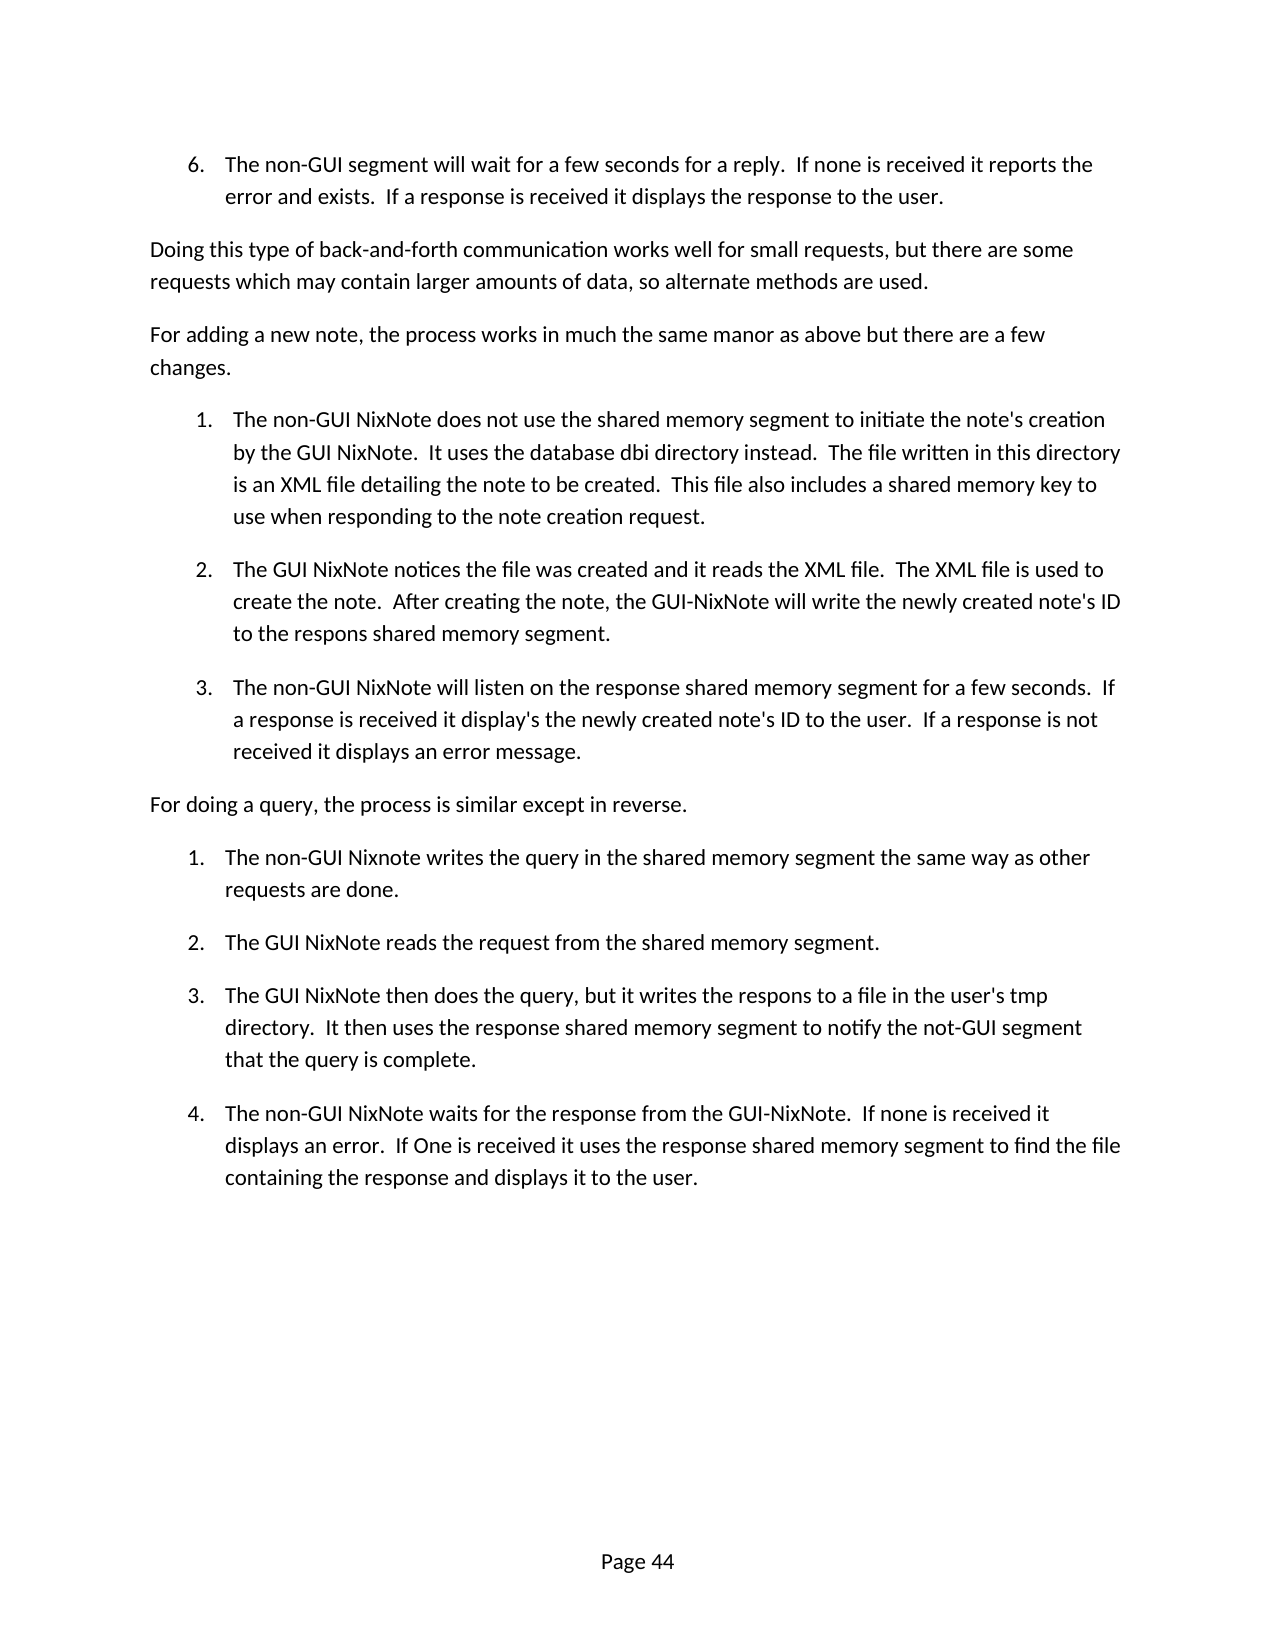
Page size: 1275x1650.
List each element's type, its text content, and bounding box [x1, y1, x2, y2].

list The non-GUI segment will wait for a few seconds for a reply. If none is received it reports the error and exists. If a response is received it displays the response to the user. [187, 150, 1125, 210]
list The GUI NixNote notices the file was created and it reads the XML file. The XML file is used to create the note. After creating the note, the GUI-NixNote will write the newly created note's ID to the respons shared memory segment. [195, 555, 1125, 648]
list The GUI NixNote reads the request from the shared memory segment. [187, 928, 1125, 956]
text Doing this type of back-and-forth communication works well for small requests, but there are some requests which may contain larger amounts of data, so alternate methods are used. [150, 235, 1125, 295]
list The GUI NixNote then does the query, but it writes the respons to a file in the user's tmp directory. It then uses the response shared memory segment to notify the not-GUI segment that the query is complete. [187, 981, 1125, 1074]
text For adding a new note, the process works in much the same manor as above but there are a few changes. [150, 320, 1125, 381]
list The non-GUI NixNote waits for the response from the GUI-NixNote. If none is received it displays an error. If One is received it uses the response shared memory segment to find the file containing the response and displays it to the user. [187, 1099, 1125, 1191]
list The non-GUI NixNote will listen on the response shared memory segment for a few seconds. If a response is received it display's the newly created note's ID to the user. If a response is not received it displays an error message. [195, 673, 1125, 765]
text For doing a query, the process is similar except in reverse. [150, 790, 1125, 818]
list The non-GUI Nixnote writes the query in the shared memory segment the same way as other requests are done. [187, 843, 1125, 903]
list The non-GUI NixNote does not use the shared memory segment to initiate the note's creation by the GUI NixNote. It uses the database dbi directory instead. The file written in this directory is an XML file detailing the note to be created. This file also includes a shared memory key to use when responding to the note creation request. [195, 406, 1125, 530]
